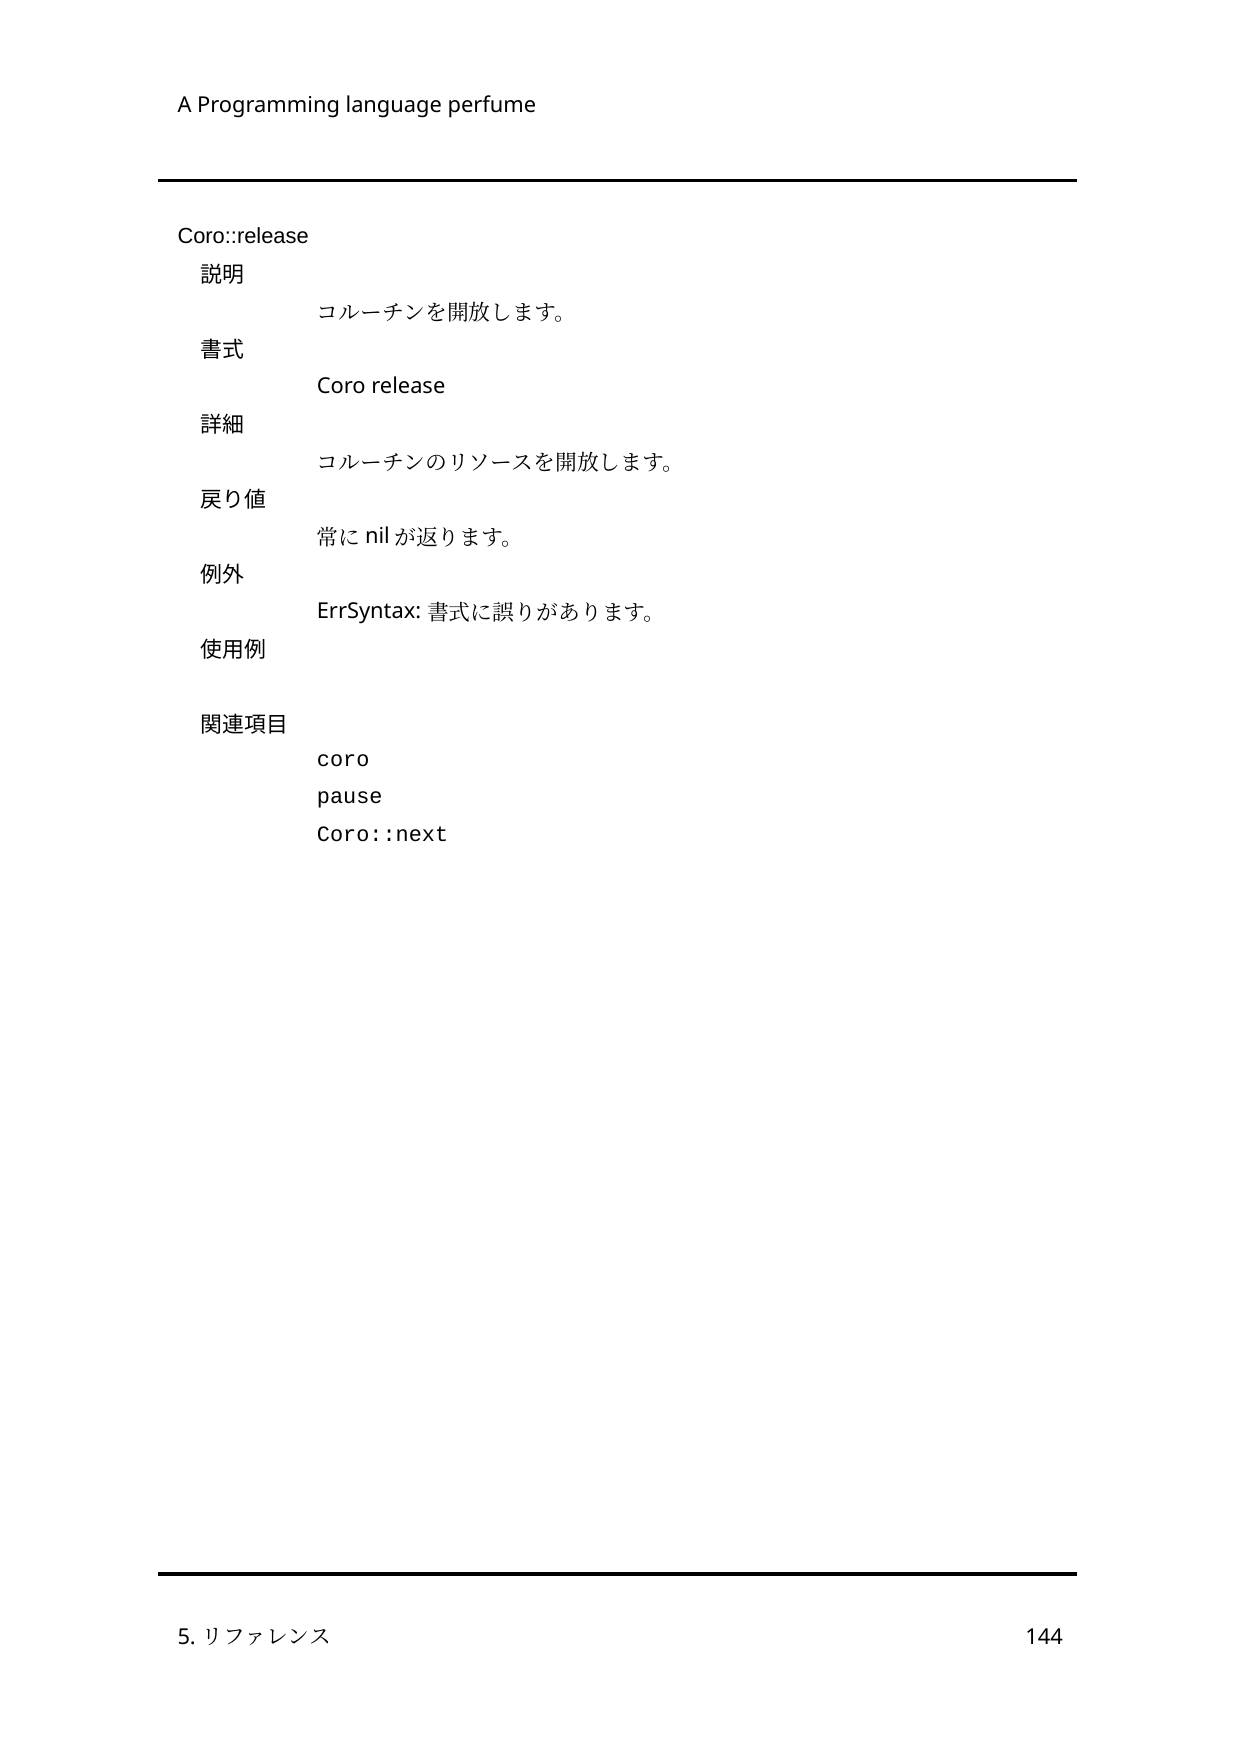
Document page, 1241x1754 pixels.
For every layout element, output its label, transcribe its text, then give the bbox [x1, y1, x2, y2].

table_header 説明 [200, 254, 317, 329]
table_cell 関連項目 [200, 704, 317, 854]
table_cell ErrSyntax: 書式に誤りがあります。 [317, 554, 1063, 629]
subtitle Coro::release [177, 217, 1063, 254]
table_cell 常にnilが返ります。 [317, 479, 1063, 554]
table_cell 使用例 [200, 629, 317, 704]
table_header コルーチンを開放します。 [317, 254, 1063, 329]
table_cell [317, 629, 1063, 704]
table_cell 書式 [200, 329, 317, 404]
table_cell 詳細 [200, 404, 317, 479]
table_cell 例外 [200, 554, 317, 629]
table_cell 戻り値 [200, 479, 317, 554]
table_cell コルーチンのリソースを開放します。 [317, 404, 1063, 479]
table_cell Coro release [317, 329, 1063, 404]
table_cell coro pause Coro::next [317, 704, 1063, 854]
